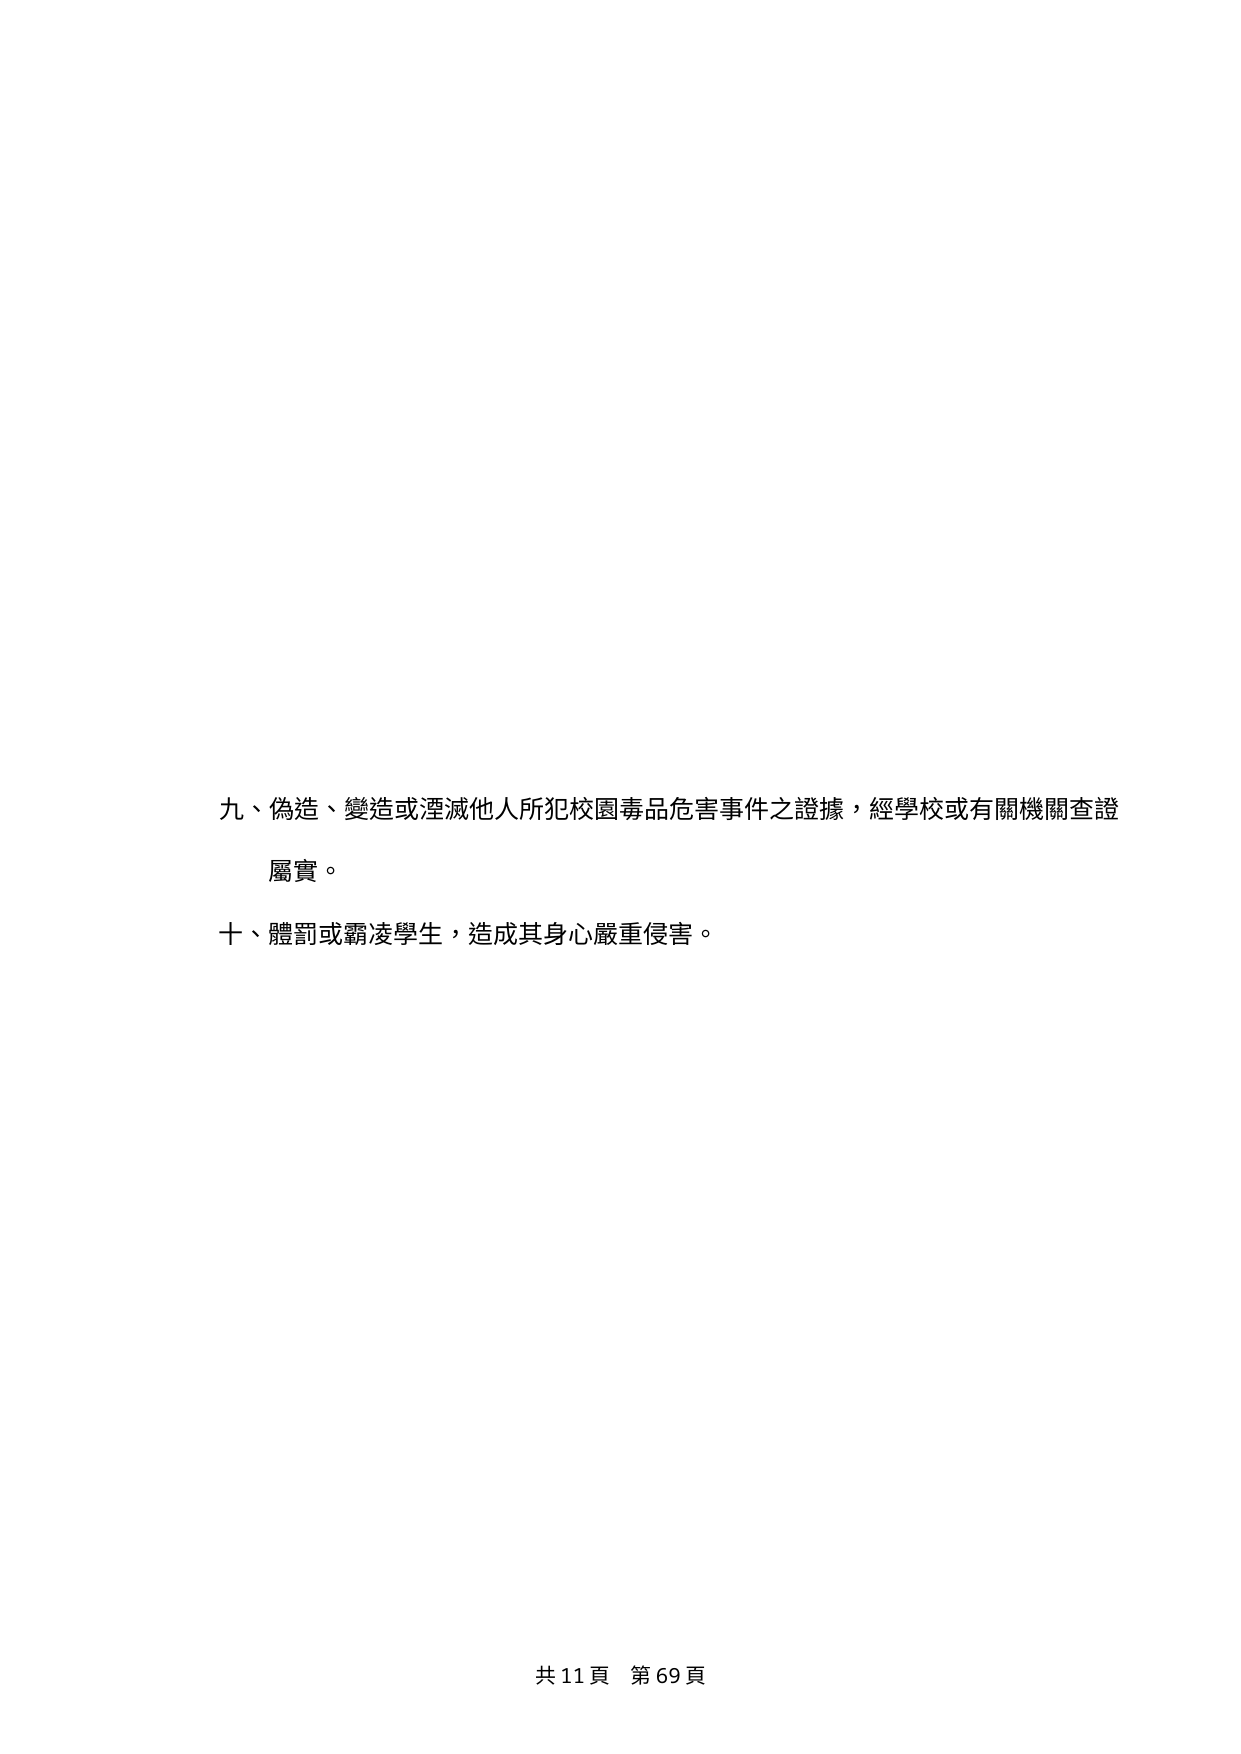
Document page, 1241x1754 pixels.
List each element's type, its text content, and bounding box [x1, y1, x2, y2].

text 十、體罰或霸凌學生，造成其身心嚴重侵害。 [118, 891, 1122, 953]
text 九、偽造、變造或湮滅他人所犯校園毒品危害事件之證據，經學校或有關機關查證屬實。 [118, 766, 1122, 891]
